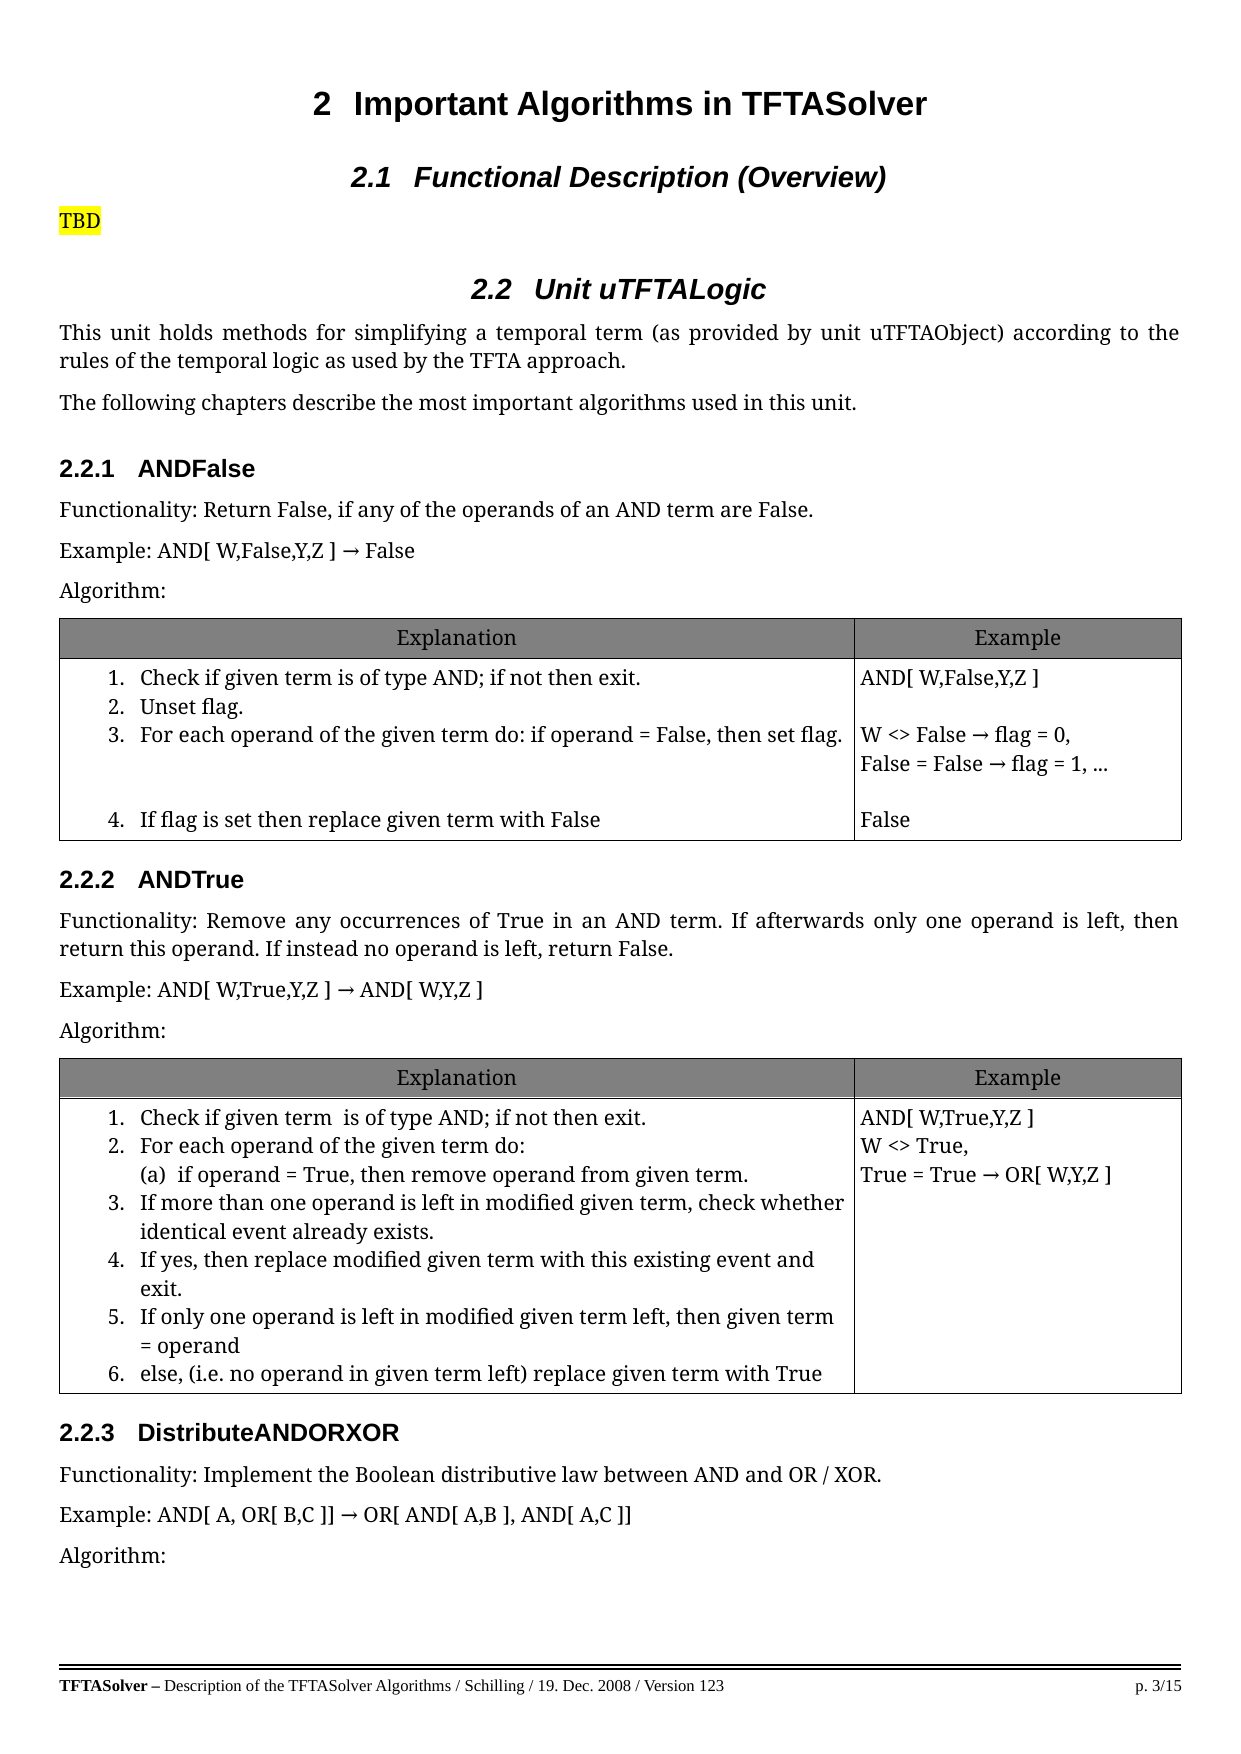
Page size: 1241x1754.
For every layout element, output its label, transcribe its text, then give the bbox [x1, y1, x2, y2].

text Functionality: Implement the Boolean distributive law between AND and OR / XOR. [59, 1460, 1181, 1488]
subtitle ANDTrue [59, 865, 1181, 894]
subtitle Functional Description (Overview) [59, 160, 1181, 194]
table_header Example [855, 619, 1181, 658]
text Algorithm: [59, 1542, 1181, 1570]
table_cell Check if given term is of type AND; if not then exit. For each operand of the given term do: if operand = True, then remove operand from given term. If more than one operand is left in modified given term, check whether identical event already exists. If yes, then replace modified given term with this existing event and exit. If only one operand is left in modified given term left, then given term = operand else, (i.e. no operand in given term left) replace given term with True [60, 1099, 854, 1393]
table_cell AND[ W,False,Y,Z ] W <> False → flag = 0, False = False → flag = 1, ... False [855, 659, 1181, 840]
table_cell AND[ W,True,Y,Z ] W <> True, True = True → OR[ W,Y,Z ] [855, 1099, 1181, 1393]
subtitle Important Algorithms in TFTASolver [59, 84, 1181, 123]
text Functionality: Return False, if any of the operands of an AND term are False. [59, 495, 1181, 523]
table_header Example [855, 1059, 1181, 1097]
table_header Explanation [60, 619, 854, 658]
subtitle DistributeANDORXOR [59, 1418, 1181, 1447]
text This unit holds methods for simplifying a temporal term (as provided by unit uTFTAObject) according to the rules of the temporal logic as used by the TFTA approach. [59, 318, 1181, 375]
table_header Explanation [60, 1059, 854, 1097]
text The following chapters describe the most important algorithms used in this unit. [59, 388, 1181, 416]
table_cell Check if given term is of type AND; if not then exit. Unset flag. For each operand of the given term do: if operand = False, then set flag. If flag is set then replace given term with False [60, 659, 854, 840]
text Functionality: Remove any occurrences of True in an AND term. If afterwards only one operand is left, then return this operand. If instead no operand is left, return False. [59, 906, 1181, 963]
subtitle Unit uTFTALogic [59, 272, 1181, 306]
subtitle ANDFalse [59, 453, 1181, 482]
text Example: AND[ A, OR[ B,C ]] → OR[ AND[ A,B ], AND[ A,C ]] [59, 1501, 1181, 1529]
text Example: AND[ W,True,Y,Z ] → AND[ W,Y,Z ] [59, 976, 1181, 1004]
text TBD [59, 206, 1181, 235]
text Example: AND[ W,False,Y,Z ] → False [59, 536, 1181, 564]
text Algorithm: [59, 577, 1181, 605]
text Algorithm: [59, 1016, 1181, 1045]
